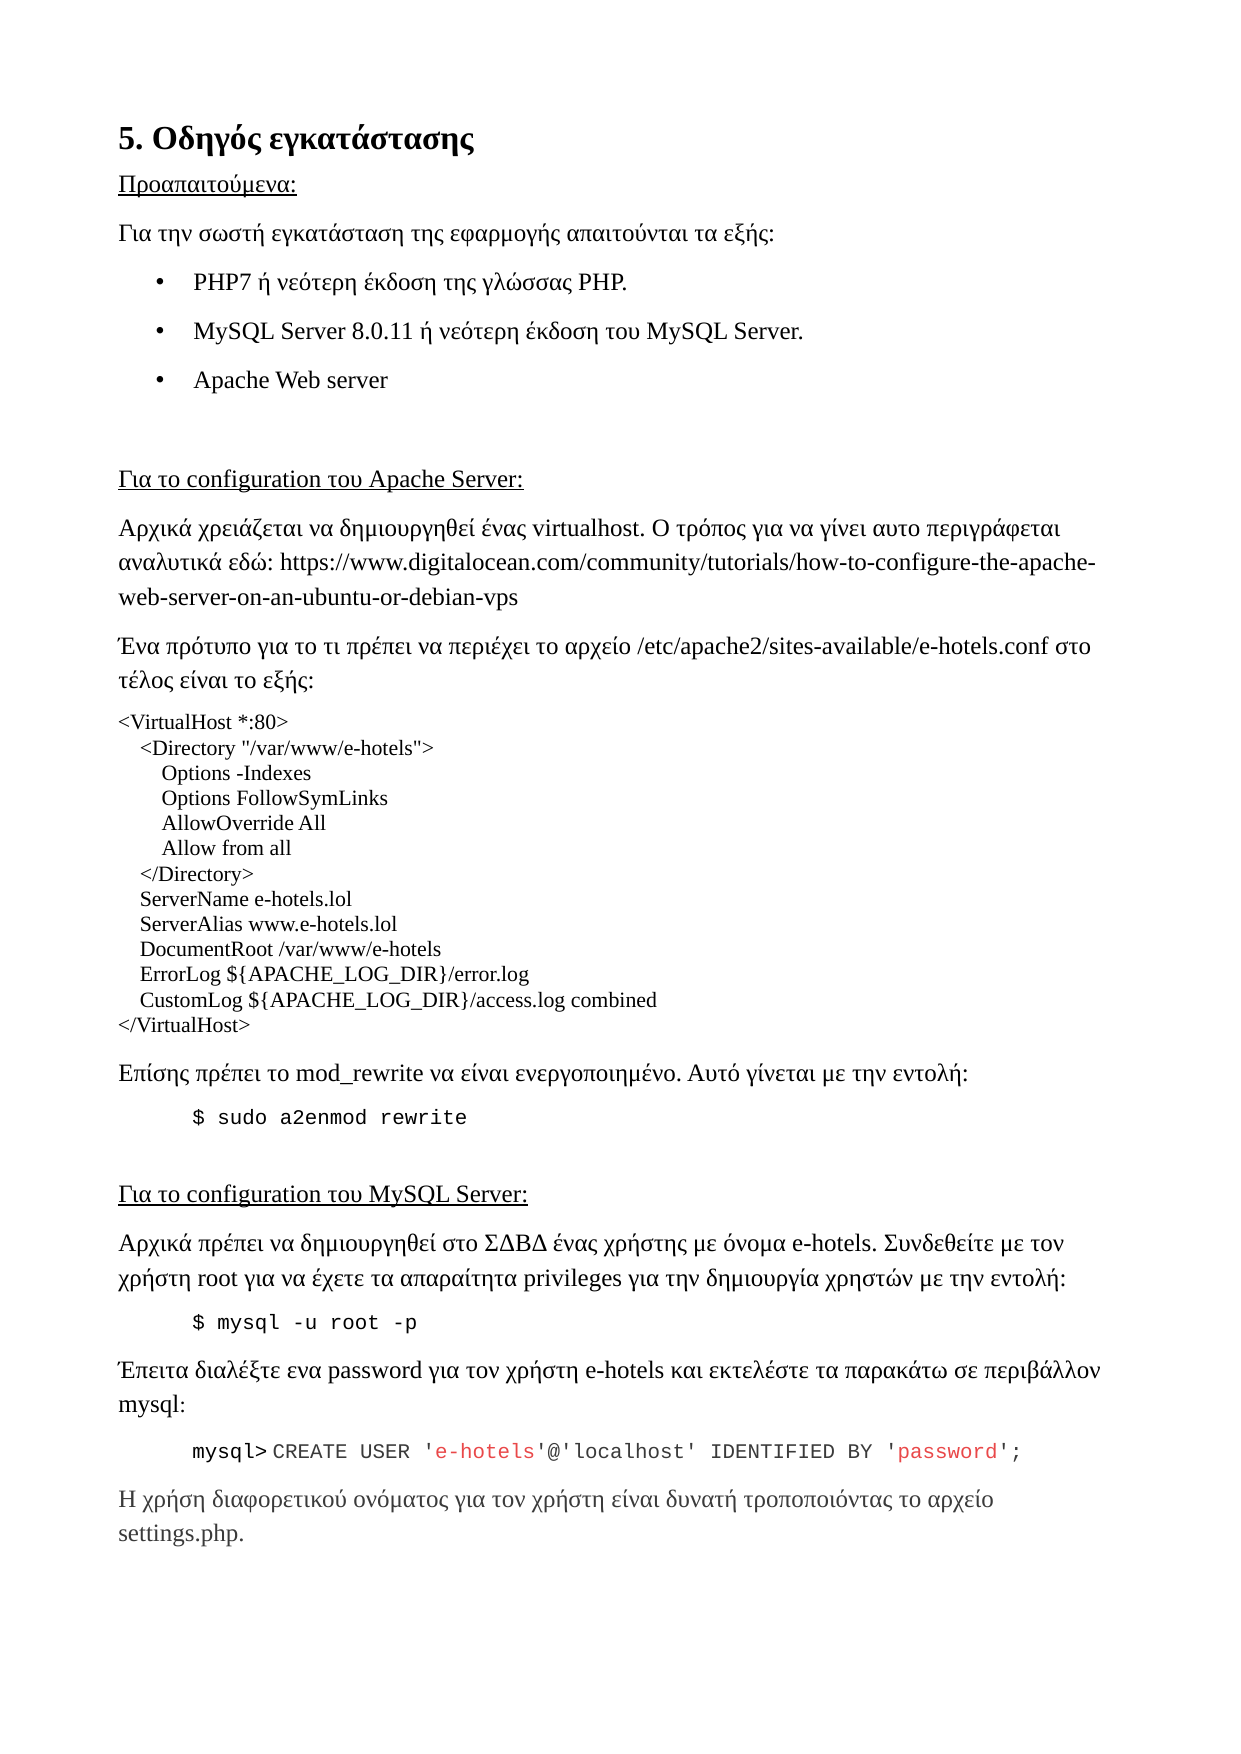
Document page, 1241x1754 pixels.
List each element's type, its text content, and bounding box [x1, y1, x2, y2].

text $ sudo a2enmod rewrite [118, 1107, 1122, 1130]
text Για το configuration του MySQL Server: [118, 1179, 1122, 1208]
text Αρχικά χρειάζεται να δημιουργηθεί ένας virtualhost. Ο τρόπος για να γίνει αυτο περιγράφεται αναλυτικά εδώ: https://www.digitalocean.com/community/tutorials/how-to-configure-the-apache-web-server-on-an-ubuntu-or-debian-vps [118, 513, 1122, 610]
text Προαπαιτούμενα: [118, 169, 1122, 198]
subtitle 5. Οδηγός εγκατάστασης [118, 118, 1122, 157]
text Έπειτα διαλέξτε ενα password για τον χρήστη e-hotels και εκτελέστε τα παρακάτω σε περιβάλλον mysql: [118, 1355, 1122, 1418]
text Η χρήση διαφορετικού ονόματος για τον χρήστη είναι δυνατή τροποποιόντας το αρχείο settings.php. [118, 1484, 1122, 1547]
text Για το configuration του Apache Server: [118, 464, 1122, 492]
list PHP7 ή νεότερη έκδοση της γλώσσας PHP. [156, 267, 1122, 296]
text $ mysql -u root -p [118, 1312, 1122, 1336]
text Για την σωστή εγκατάσταση της εφαρμογής απαιτούνται τα εξής: [118, 218, 1122, 247]
text Αρχικά πρέπει να δημιουργηθεί στο ΣΔΒΔ ένας χρήστης με όνομα e-hotels. Συνδεθείτε με τον χρήστη root για να έχετε τα απαραίτητα privileges για την δημιουργία χρηστών με την εντολή: [118, 1228, 1122, 1292]
list MySQL Server 8.0.11 ή νεότερη έκδοση του MySQL Server. [156, 316, 1122, 345]
text Επίσης πρέπει το mod_rewrite να είναι ενεργοποιημένο. Αυτό γίνεται με την εντολή: [118, 1058, 1122, 1086]
list Apache Web server [156, 366, 1122, 394]
text Ένα πρότυπο για το τι πρέπει να περιέχει το αρχείο /etc/apache2/sites-available/e-hotels.conf στο τέλος είναι το εξής: [118, 631, 1122, 694]
text mysql> CREATE USER 'e-hotels'@'localhost' IDENTIFIED BY 'password'; [118, 1438, 1122, 1464]
